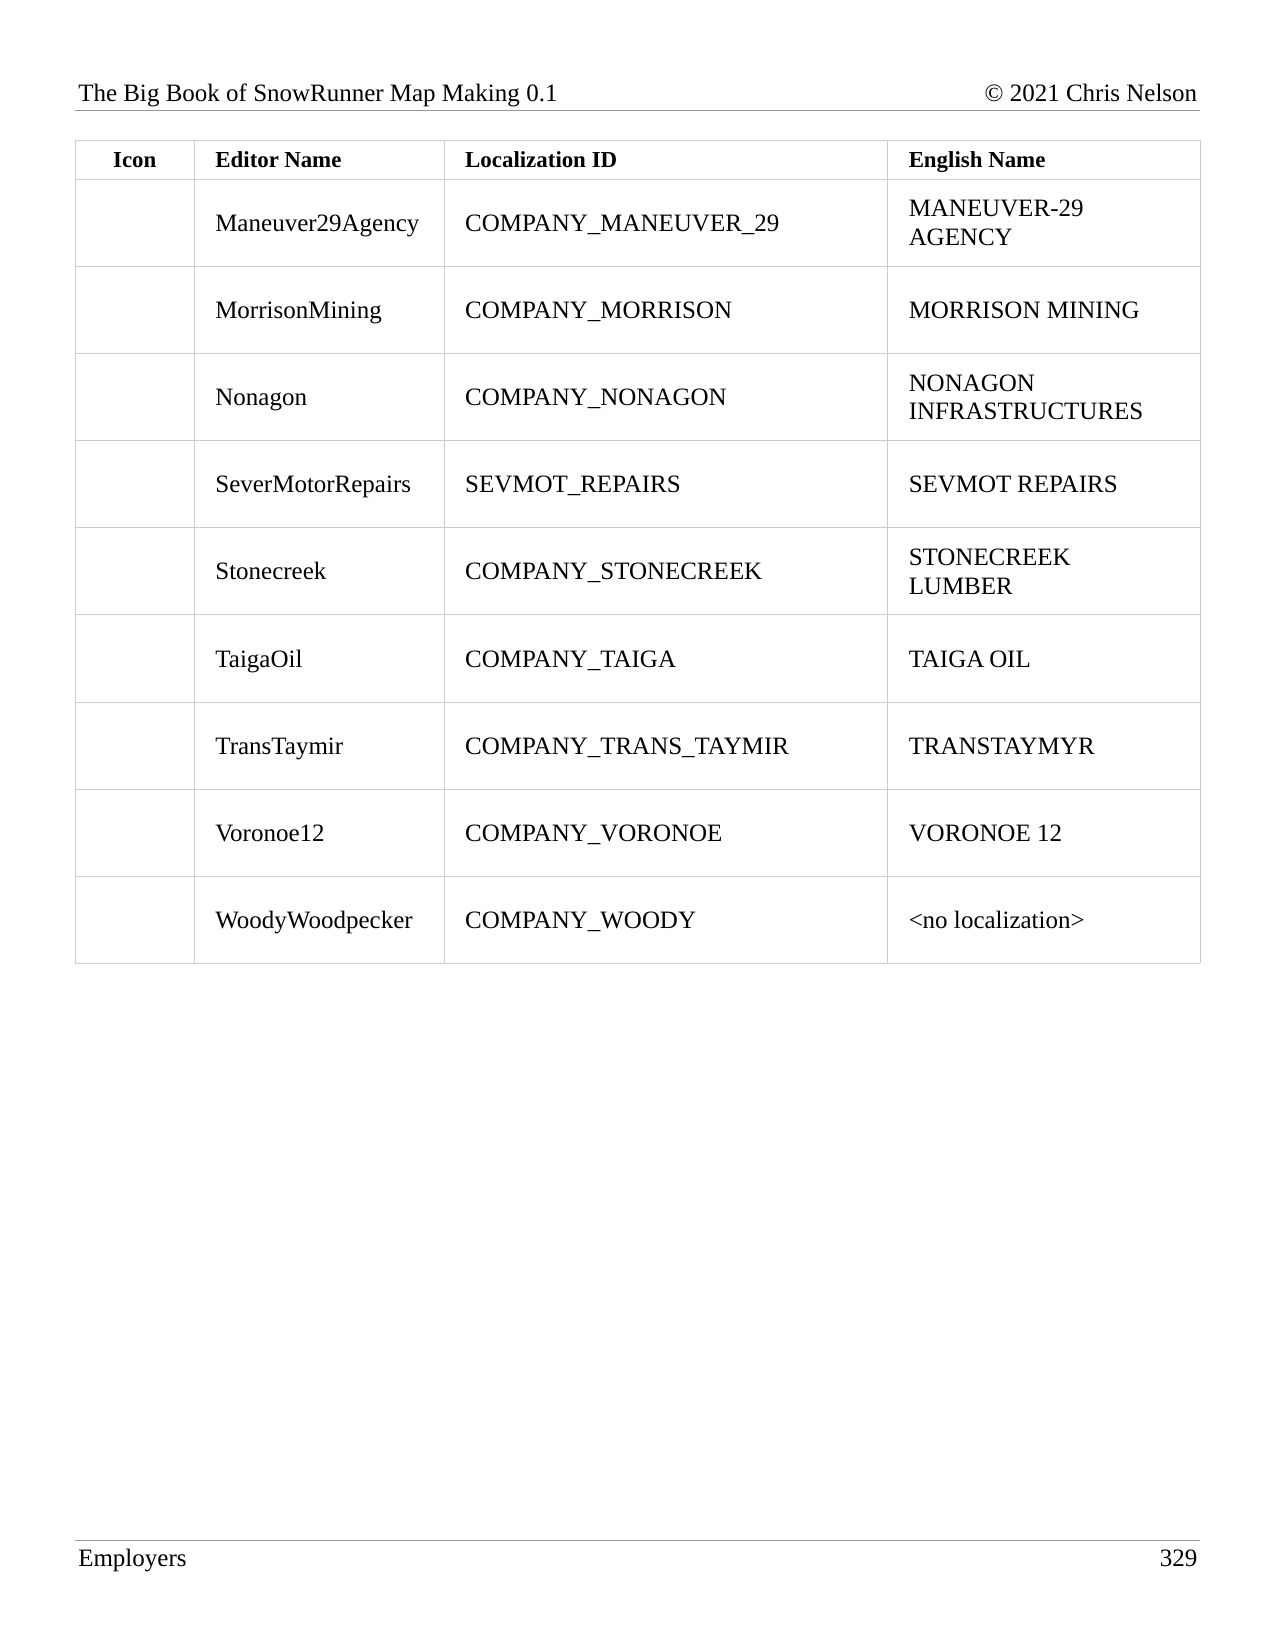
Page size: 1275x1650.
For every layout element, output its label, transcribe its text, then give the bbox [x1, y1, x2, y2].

table_cell MorrisonMining [195, 267, 444, 353]
table_cell COMPANY_STONECREEK [445, 528, 887, 614]
table_cell COMPANY_MANEUVER_29 [445, 180, 887, 266]
table_cell TransTaymir [195, 703, 444, 789]
table_cell [76, 790, 194, 876]
table_cell TAIGA OIL [888, 615, 1200, 702]
table_cell MORRISON MINING [888, 267, 1200, 353]
table_cell [76, 877, 194, 963]
table_cell [76, 354, 194, 440]
table_cell [76, 180, 194, 266]
table_cell Voronoe12 [195, 790, 444, 876]
table_cell COMPANY_MORRISON [445, 267, 887, 353]
table_cell STONECREEK LUMBER [888, 528, 1200, 614]
table_cell MANEUVER-29 AGENCY [888, 180, 1200, 266]
table_header Editor Name [195, 141, 444, 178]
table_cell <no localization> [888, 877, 1200, 963]
table_cell COMPANY_TRANS_TAYMIR [445, 703, 887, 789]
table_cell [76, 703, 194, 789]
table_header English Name [888, 141, 1200, 178]
table_cell Nonagon [195, 354, 444, 440]
table_cell TaigaOil [195, 615, 444, 702]
table_cell Stonecreek [195, 528, 444, 614]
table_cell [76, 528, 194, 614]
table_header Localization ID [445, 141, 887, 178]
table_cell [76, 267, 194, 353]
table_cell SEVMOT_REPAIRS [445, 441, 887, 527]
table_cell VORONOE 12 [888, 790, 1200, 876]
table_cell Maneuver29Agency [195, 180, 444, 266]
table_cell COMPANY_TAIGA [445, 615, 887, 702]
table_cell SeverMotorRepairs [195, 441, 444, 527]
table_cell SEVMOT REPAIRS [888, 441, 1200, 527]
table_cell [76, 615, 194, 702]
table_cell TRANSTAYMYR [888, 703, 1200, 789]
table_cell [76, 441, 194, 527]
table_cell COMPANY_NONAGON [445, 354, 887, 440]
table_cell WoodyWoodpecker [195, 877, 444, 963]
table_header Icon [76, 141, 194, 178]
table_cell COMPANY_WOODY [445, 877, 887, 963]
table_cell COMPANY_VORONOE [445, 790, 887, 876]
table_cell NONAGON INFRASTRUCTURES [888, 354, 1200, 440]
